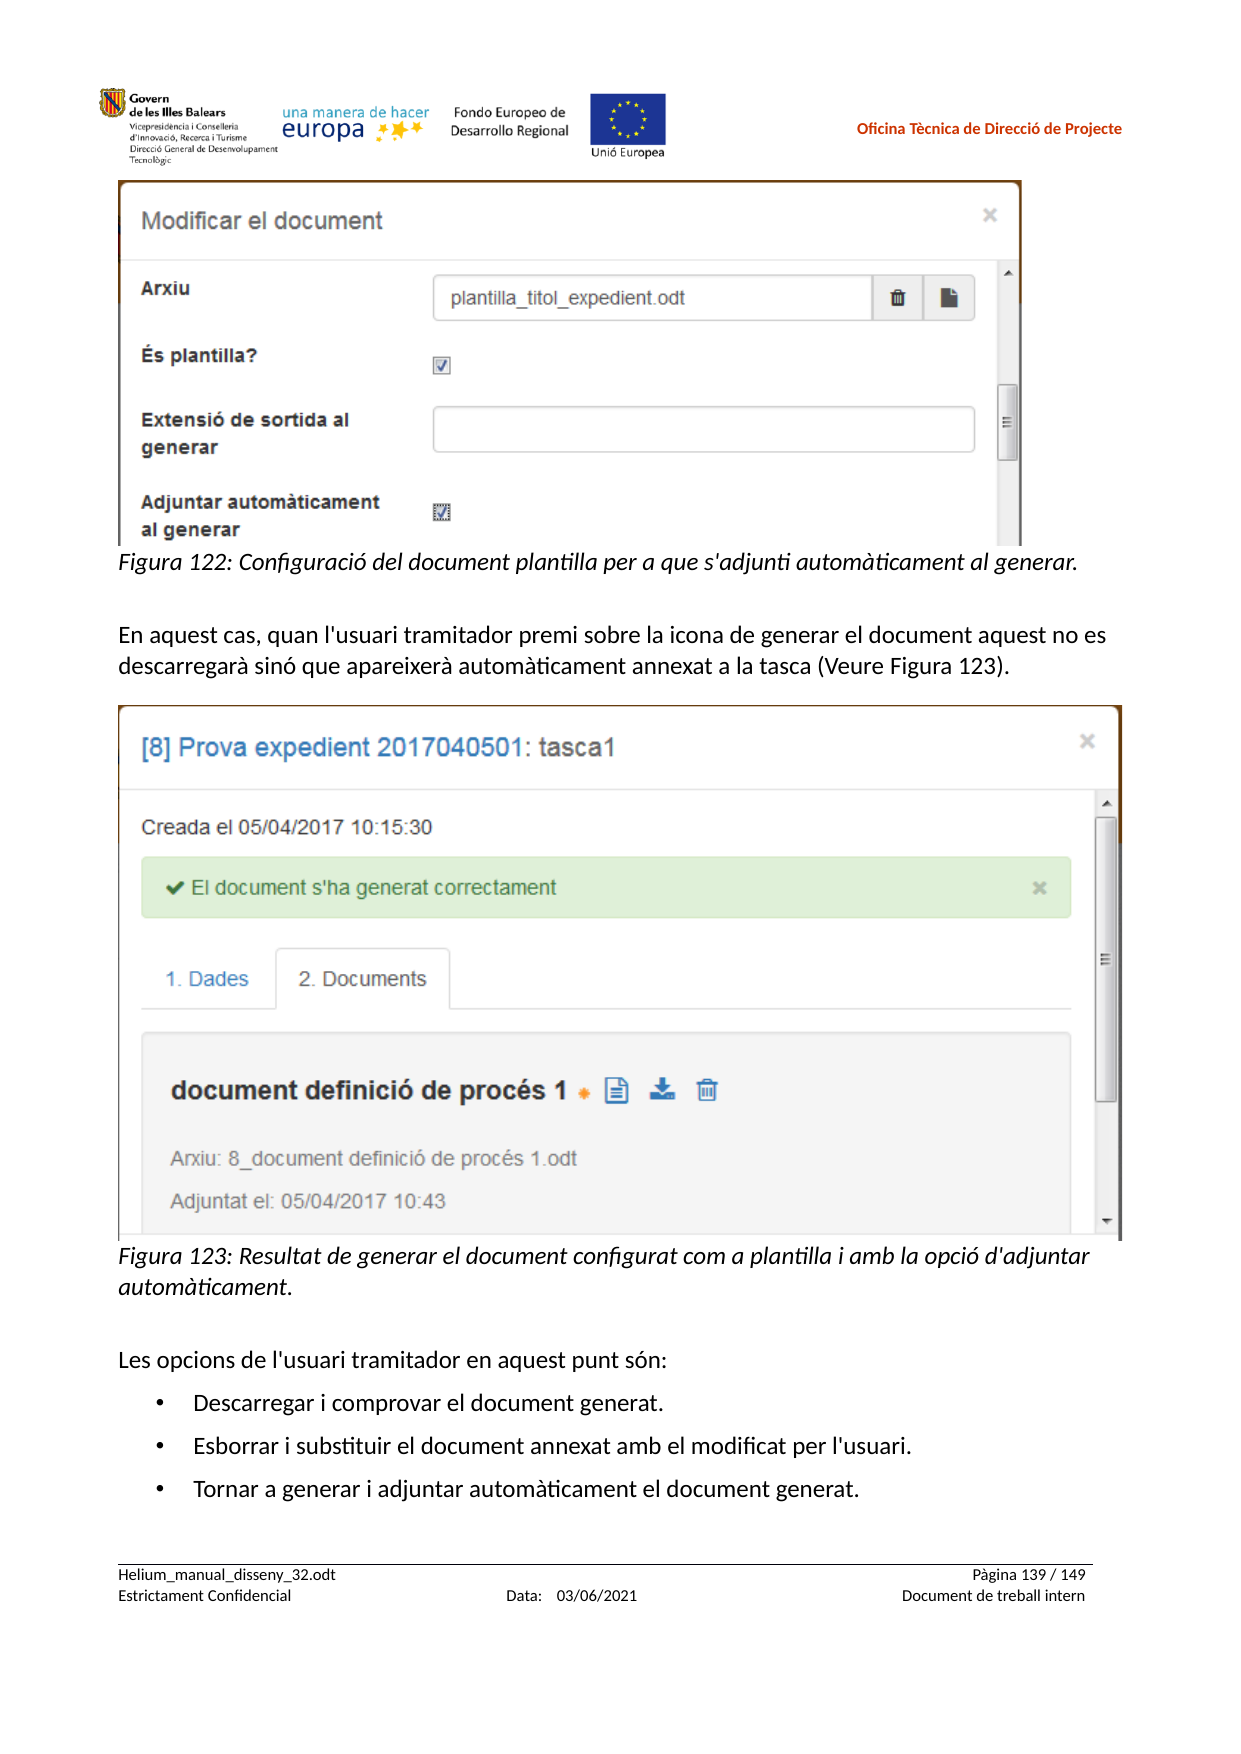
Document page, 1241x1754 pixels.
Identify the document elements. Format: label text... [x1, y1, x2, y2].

text Figura 122: Configuració del document plantilla per a que s'adjunti automàticament al generar. [118, 180, 1122, 576]
picture [99, 87, 668, 166]
picture [118, 180, 1022, 546]
text En aquest cas, quan l'usuari tramitador premi sobre la icona de generar el document aquest no es descarregarà sinó que apareixerà automàticament annexat a la tasca (Veure Figura 123). [118, 619, 1122, 680]
picture [118, 705, 1123, 1241]
list Descarregar i comprovar el document generat. [156, 1387, 1122, 1418]
list Tornar a generar i adjuntar automàticament el document generat. [156, 1473, 1122, 1504]
list Esborrar i substituir el document annexat amb el modificat per l'usuari. [156, 1431, 1122, 1461]
text Les opcions de l'usuari tramitador en aquest punt són: [118, 1344, 1122, 1375]
text Figura 123: Resultat de generar el document configurat com a plantilla i amb la opció d'adjuntar automàticament. [118, 1241, 1122, 1301]
